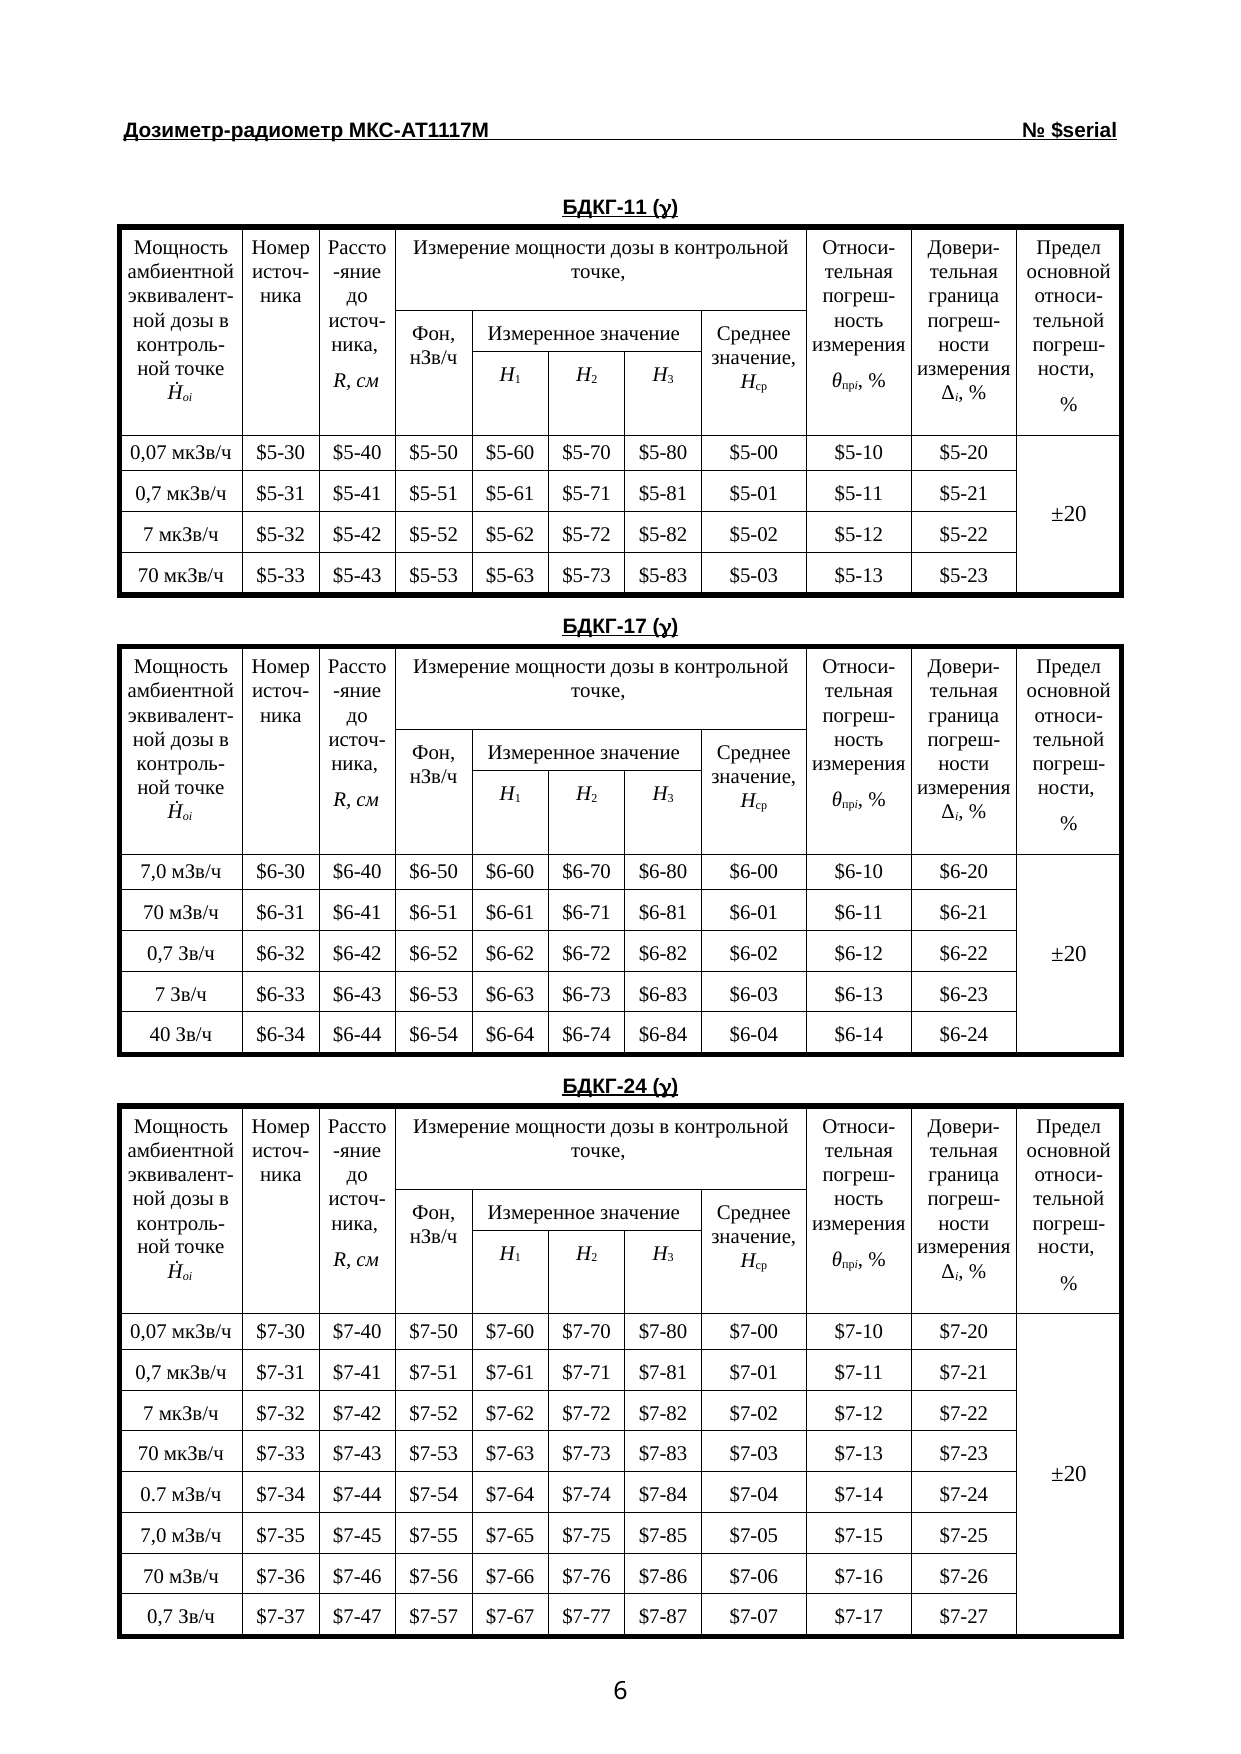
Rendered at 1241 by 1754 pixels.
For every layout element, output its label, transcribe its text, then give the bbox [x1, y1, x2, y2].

table_cell $6-41 [320, 890, 395, 930]
table_cell $6-42 [320, 931, 395, 971]
table_cell $7-11 [807, 1350, 911, 1390]
table_cell $5-12 [807, 512, 911, 552]
table_cell $7-33 [243, 1431, 319, 1471]
table_cell $7-44 [320, 1472, 395, 1512]
table_cell H3 [625, 352, 701, 434]
table_cell $5-10 [807, 436, 911, 470]
table_cell 0,7 мкЗв/ч [122, 1350, 242, 1390]
table_cell $5-30 [243, 436, 319, 470]
table_cell $7-74 [549, 1472, 624, 1512]
table_cell $7-22 [912, 1391, 1016, 1430]
table_cell Довери-тельная граница погреш-ности измерения Δi, % [912, 1109, 1016, 1313]
table_cell $7-20 [912, 1314, 1016, 1349]
table_cell $6-32 [243, 931, 319, 971]
table_cell $6-12 [807, 931, 911, 971]
table_cell $7-15 [807, 1513, 911, 1553]
table_cell $5-62 [473, 512, 548, 552]
table_cell $6-72 [549, 931, 624, 971]
table_cell $6-60 [473, 855, 548, 889]
table_cell $6-40 [320, 855, 395, 889]
table_cell $7-14 [807, 1472, 911, 1512]
table_cell Относи-тельная погреш-ность измерения θпрi, % [807, 649, 911, 853]
table_cell H1 [473, 1231, 548, 1313]
table_cell $7-43 [320, 1431, 395, 1471]
table_cell $7-26 [912, 1554, 1016, 1593]
table_cell $7-00 [702, 1314, 806, 1349]
table_cell $6-61 [473, 890, 548, 930]
table_cell $7-50 [396, 1314, 472, 1349]
table_cell $6-04 [702, 1012, 806, 1052]
table_cell Относи-тельная погреш-ность измерения θпрi, % [807, 1109, 911, 1313]
table_cell $7-52 [396, 1391, 472, 1430]
table_cell 7 мкЗв/ч [122, 1391, 242, 1430]
table_cell $6-13 [807, 972, 911, 1011]
table_cell $5-31 [243, 471, 319, 511]
table_cell $6-34 [243, 1012, 319, 1052]
table_cell $6-80 [625, 855, 701, 889]
table_cell $7-12 [807, 1391, 911, 1430]
table_cell $5-42 [320, 512, 395, 552]
table_cell $7-32 [243, 1391, 319, 1430]
table_cell $5-00 [702, 436, 806, 470]
table_cell $6-70 [549, 855, 624, 889]
table_cell 40 Зв/ч [122, 1012, 242, 1052]
table_cell $6-14 [807, 1012, 911, 1052]
table_cell $7-10 [807, 1314, 911, 1349]
table_cell $6-50 [396, 855, 472, 889]
table_cell $7-40 [320, 1314, 395, 1349]
table_cell Рассто-яние до источ-ника, R, см [320, 230, 395, 434]
table_cell $7-53 [396, 1431, 472, 1471]
table_cell Мощность амбиентной эквивалент-ной дозы в контроль-ной точке Ḣoi [122, 1109, 242, 1313]
table_cell $5-80 [625, 436, 701, 470]
table_cell $5-32 [243, 512, 319, 552]
table_cell $7-66 [473, 1554, 548, 1593]
table_cell $5-02 [702, 512, 806, 552]
table_cell Измеренное значение [473, 730, 701, 770]
table_cell $7-64 [473, 1472, 548, 1512]
table_cell $7-60 [473, 1314, 548, 1349]
table_cell $7-57 [396, 1594, 472, 1634]
table_cell $7-75 [549, 1513, 624, 1553]
table_cell $7-01 [702, 1350, 806, 1390]
table_cell ±20 [1017, 855, 1119, 1052]
table_cell 70 мкЗв/ч [122, 1431, 242, 1471]
table_cell $6-52 [396, 931, 472, 971]
table_cell $5-63 [473, 553, 548, 592]
table_cell 0,7 Зв/ч [122, 931, 242, 971]
table_cell $7-07 [702, 1594, 806, 1634]
table_cell $5-70 [549, 436, 624, 470]
table_cell Довери-тельная граница погреш-ности измерения Δi, % [912, 649, 1016, 853]
table_cell Измеренное значение [473, 311, 701, 351]
table_cell $5-01 [702, 471, 806, 511]
table_cell $7-36 [243, 1554, 319, 1593]
table_cell $7-51 [396, 1350, 472, 1390]
table_cell $5-50 [396, 436, 472, 470]
table_cell H2 [549, 352, 624, 434]
table_cell Предел основной относи-тельной погреш-ности, % [1017, 230, 1119, 434]
table_cell $7-42 [320, 1391, 395, 1430]
table_cell $7-70 [549, 1314, 624, 1349]
table_cell $7-31 [243, 1350, 319, 1390]
table_cell $5-83 [625, 553, 701, 592]
table_cell $7-23 [912, 1431, 1016, 1471]
table_cell $7-35 [243, 1513, 319, 1553]
table_cell Фон, нЗв/ч [396, 1190, 472, 1313]
table_cell Фон, нЗв/ч [396, 730, 472, 853]
table_cell 0,7 мкЗв/ч [122, 471, 242, 511]
table_cell H2 [549, 771, 624, 853]
table_cell $7-61 [473, 1350, 548, 1390]
table_cell Относи-тельная погреш-ность измерения θпрi, % [807, 230, 911, 434]
table_cell $6-11 [807, 890, 911, 930]
table_cell $7-71 [549, 1350, 624, 1390]
table_cell Рассто-яние до источ-ника, R, см [320, 649, 395, 853]
table_cell Номер источ-ника [243, 1109, 319, 1313]
table_cell H3 [625, 771, 701, 853]
table_cell $5-20 [912, 436, 1016, 470]
table_cell Рассто-яние до источ-ника, R, см [320, 1109, 395, 1313]
table_cell $7-34 [243, 1472, 319, 1512]
table_cell $5-72 [549, 512, 624, 552]
table_cell $6-00 [702, 855, 806, 889]
table_cell $5-21 [912, 471, 1016, 511]
table_cell $5-82 [625, 512, 701, 552]
table_cell $6-01 [702, 890, 806, 930]
table_cell $6-51 [396, 890, 472, 930]
table_cell H1 [473, 771, 548, 853]
table_cell $7-17 [807, 1594, 911, 1634]
table_cell 7 мкЗв/ч [122, 512, 242, 552]
table_cell $6-24 [912, 1012, 1016, 1052]
table_cell $6-63 [473, 972, 548, 1011]
table_cell $6-31 [243, 890, 319, 930]
table_cell $5-61 [473, 471, 548, 511]
table_cell $7-54 [396, 1472, 472, 1512]
table_cell Среднее значение, Hср [702, 1190, 806, 1313]
table_cell $5-23 [912, 553, 1016, 592]
table_cell $7-02 [702, 1391, 806, 1430]
table_cell Измерение мощности дозы в контрольной точке, [396, 1109, 806, 1189]
table_cell $6-82 [625, 931, 701, 971]
table_cell Мощность амбиентной эквивалент-ной дозы в контроль-ной точке Ḣoi [122, 230, 242, 434]
table_cell $6-43 [320, 972, 395, 1011]
table_cell $5-81 [625, 471, 701, 511]
table_cell $6-30 [243, 855, 319, 889]
table_cell $6-44 [320, 1012, 395, 1052]
table_header БДКГ-11 () [119, 179, 1121, 224]
table_cell $7-30 [243, 1314, 319, 1349]
table_cell $7-63 [473, 1431, 548, 1471]
table_cell $6-33 [243, 972, 319, 1011]
table_cell Среднее значение, Hср [702, 311, 806, 434]
table_cell Номер источ-ника [243, 230, 319, 434]
table_cell $6-54 [396, 1012, 472, 1052]
table_cell $6-22 [912, 931, 1016, 971]
table_cell $5-41 [320, 471, 395, 511]
table_cell $7-46 [320, 1554, 395, 1593]
table_cell ±20 [1017, 436, 1119, 592]
table_cell 0,07 мкЗв/ч [122, 1314, 242, 1349]
table_cell Измерение мощности дозы в контрольной точке, [396, 649, 806, 729]
table_cell $7-80 [625, 1314, 701, 1349]
table_cell 7,0 мЗв/ч [122, 855, 242, 889]
table_cell $6-03 [702, 972, 806, 1011]
table_cell $7-45 [320, 1513, 395, 1553]
table_cell $5-73 [549, 553, 624, 592]
table_cell $7-21 [912, 1350, 1016, 1390]
table_cell $7-86 [625, 1554, 701, 1593]
table_cell $7-06 [702, 1554, 806, 1593]
table_cell 7 Зв/ч [122, 972, 242, 1011]
table_cell $7-41 [320, 1350, 395, 1390]
table_cell $7-62 [473, 1391, 548, 1430]
table_cell H2 [549, 1231, 624, 1313]
table_cell $7-37 [243, 1594, 319, 1634]
table_cell 70 мкЗв/ч [122, 553, 242, 592]
table_cell $7-87 [625, 1594, 701, 1634]
table_cell $7-03 [702, 1431, 806, 1471]
table_cell 70 мЗв/ч [122, 1554, 242, 1593]
table_cell $6-53 [396, 972, 472, 1011]
table_cell $7-72 [549, 1391, 624, 1430]
table_cell $6-73 [549, 972, 624, 1011]
table_cell $5-43 [320, 553, 395, 592]
table_cell $5-03 [702, 553, 806, 592]
table_cell $6-20 [912, 855, 1016, 889]
table_cell $7-83 [625, 1431, 701, 1471]
table_cell $7-47 [320, 1594, 395, 1634]
table_cell $7-05 [702, 1513, 806, 1553]
table_cell ±20 [1017, 1314, 1119, 1634]
table_cell $7-27 [912, 1594, 1016, 1634]
table_cell $6-71 [549, 890, 624, 930]
table_cell Предел основной относи-тельной погреш-ности, % [1017, 649, 1119, 853]
table_cell 7,0 мЗв/ч [122, 1513, 242, 1553]
table_cell $6-10 [807, 855, 911, 889]
table_cell 70 мЗв/ч [122, 890, 242, 930]
table_cell $5-53 [396, 553, 472, 592]
table_cell $7-24 [912, 1472, 1016, 1512]
table_cell Измерение мощности дозы в контрольной точке, [396, 230, 806, 310]
table_cell $7-73 [549, 1431, 624, 1471]
table_cell $7-67 [473, 1594, 548, 1634]
table_cell Довери-тельная граница погреш-ности измерения Δi, % [912, 230, 1016, 434]
table_cell $5-33 [243, 553, 319, 592]
table_cell $7-85 [625, 1513, 701, 1553]
table_cell Предел основной относи-тельной погреш-ности, % [1017, 1109, 1119, 1313]
table_cell $5-22 [912, 512, 1016, 552]
table_cell $6-74 [549, 1012, 624, 1052]
table_cell Фон, нЗв/ч [396, 311, 472, 434]
table_cell H3 [625, 1231, 701, 1313]
table_cell Измеренное значение [473, 1190, 701, 1229]
table_cell $6-21 [912, 890, 1016, 930]
table_cell $7-56 [396, 1554, 472, 1593]
table_cell Мощность амбиентной эквивалент-ной дозы в контроль-ной точке Ḣoi [122, 649, 242, 853]
table_cell $7-81 [625, 1350, 701, 1390]
table_cell $7-55 [396, 1513, 472, 1553]
table_cell $6-02 [702, 931, 806, 971]
table_cell $7-76 [549, 1554, 624, 1593]
table_cell $7-84 [625, 1472, 701, 1512]
table_cell H1 [473, 352, 548, 434]
table_cell $7-82 [625, 1391, 701, 1430]
table_header БДКГ-17 () [119, 598, 1121, 643]
table_cell $5-13 [807, 553, 911, 592]
table_cell 0,7 Зв/ч [122, 1594, 242, 1634]
table_cell Среднее значение, Hср [702, 730, 806, 853]
table_cell $5-71 [549, 471, 624, 511]
table_cell $6-64 [473, 1012, 548, 1052]
table_cell $7-04 [702, 1472, 806, 1512]
table_header БДКГ-24 () [119, 1057, 1121, 1103]
table_cell 0,07 мкЗв/ч [122, 436, 242, 470]
table_cell $5-40 [320, 436, 395, 470]
table_cell $7-16 [807, 1554, 911, 1593]
table_cell Номер источ-ника [243, 649, 319, 853]
table_cell $5-51 [396, 471, 472, 511]
table_cell $7-65 [473, 1513, 548, 1553]
table_cell $6-62 [473, 931, 548, 971]
table_cell $7-13 [807, 1431, 911, 1471]
table_cell $7-77 [549, 1594, 624, 1634]
table_cell $6-23 [912, 972, 1016, 1011]
table_cell 0.7 мЗв/ч [122, 1472, 242, 1512]
table_cell $6-84 [625, 1012, 701, 1052]
table_cell $6-83 [625, 972, 701, 1011]
table_cell $5-60 [473, 436, 548, 470]
table_cell $7-25 [912, 1513, 1016, 1553]
table_cell $6-81 [625, 890, 701, 930]
table_cell $5-11 [807, 471, 911, 511]
table_cell $5-52 [396, 512, 472, 552]
